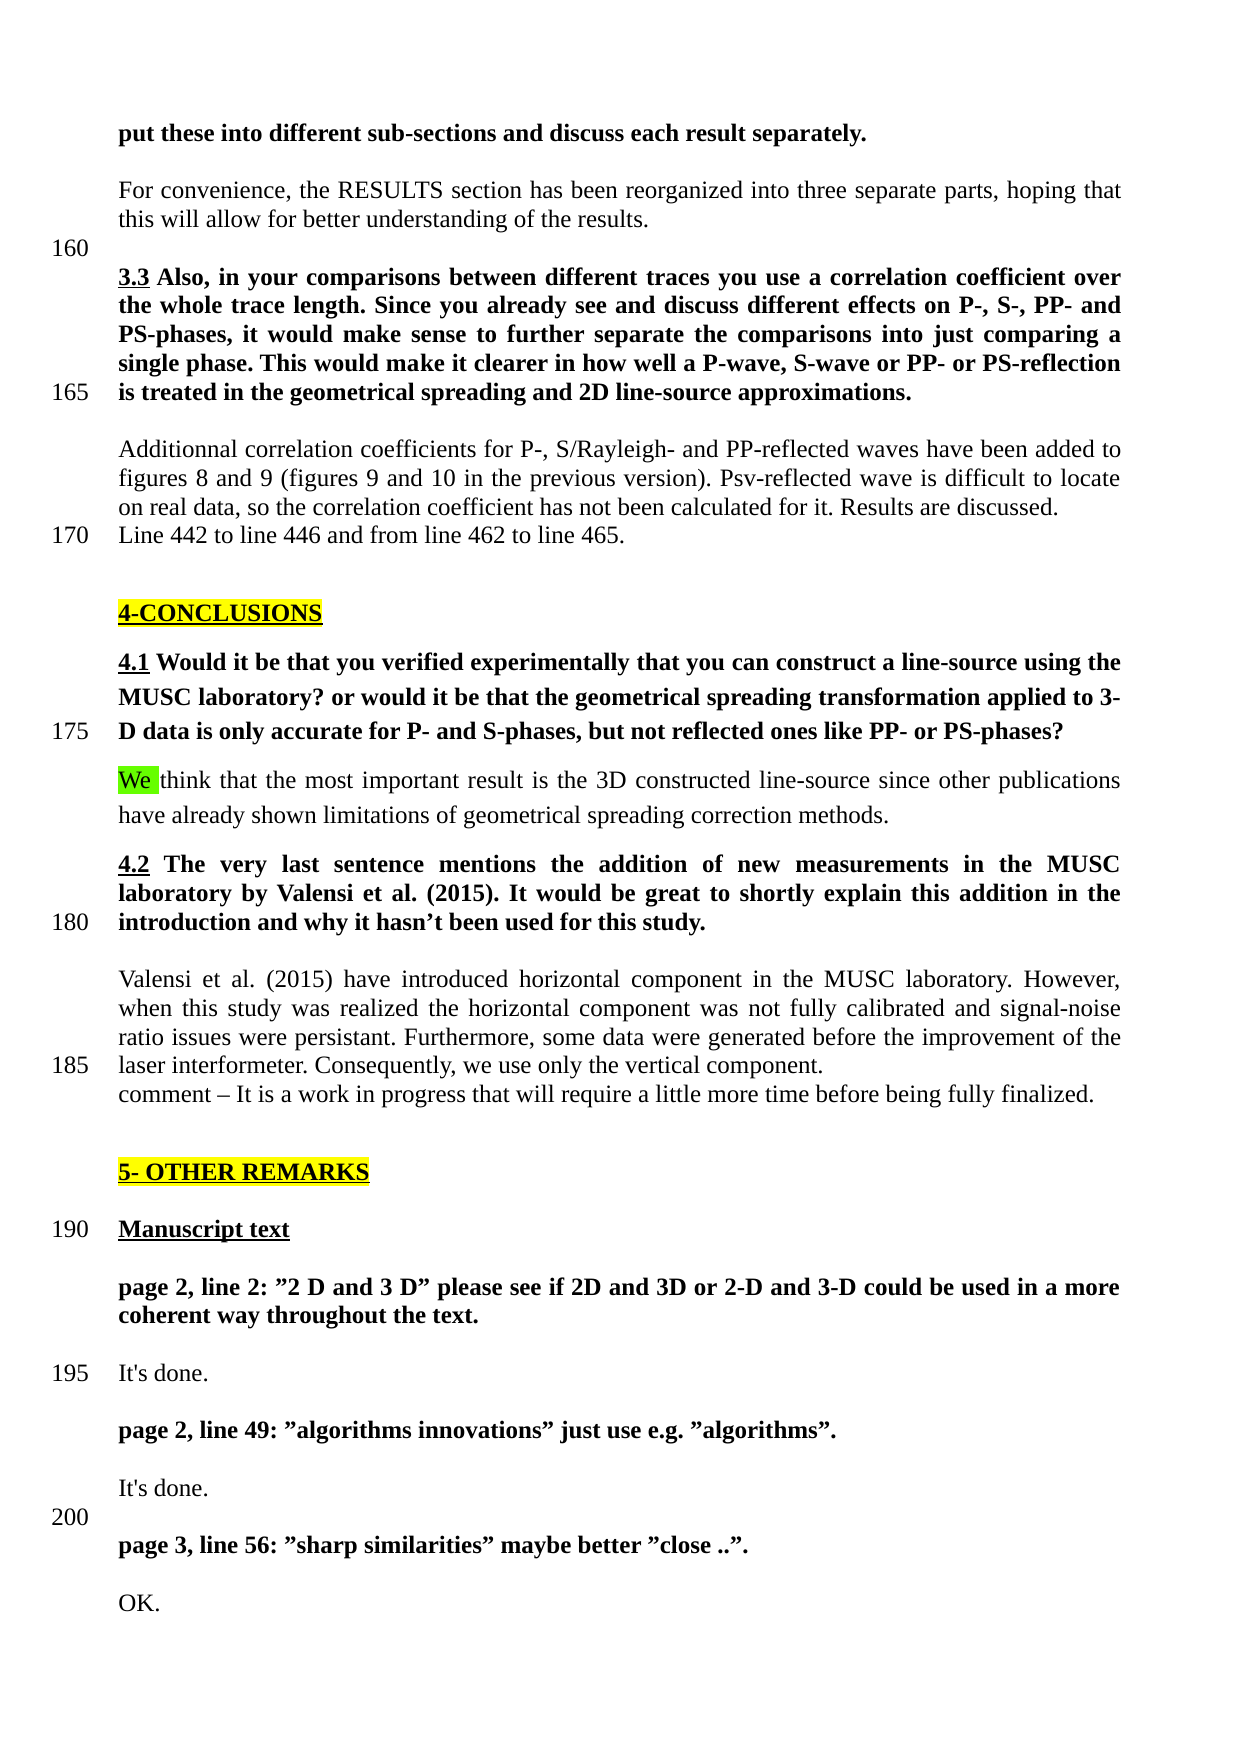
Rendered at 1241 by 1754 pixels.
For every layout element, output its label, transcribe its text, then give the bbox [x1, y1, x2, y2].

text It's done. [118, 1473, 1122, 1502]
text Line 442 to line 446 and from line 462 to line 465. [118, 521, 1122, 549]
text For convenience, the RESULTS section has been reorganized into three separate parts, hoping that this will allow for better understanding of the results. [118, 176, 1122, 233]
text Additionnal correlation coefficients for P-, S/Rayleigh- and PP-reflected waves have been added to figures 8 and 9 (figures 9 and 10 in the previous version). Psv-reflected wave is difficult to locate on real data, so the correlation coefficient has not been calculated for it. Results are discussed. [118, 434, 1122, 521]
text OK. [118, 1588, 1122, 1617]
text 3.3 Also, in your comparisons between different traces you use a correlation coefficient over the whole trace length. Since you already see and discuss different effects on P-, S-, PP- and PS-phases, it would make sense to further separate the comparisons into just comparing a single phase. This would ma­ke it clearer in how well a P-wave, S-wave or PP- or PS-reflection is treated in the geometrical spreading and 2D line-source approximations. [118, 262, 1122, 406]
text Manuscript text [118, 1214, 1122, 1243]
text put these into different sub-sections and discuss each result separately. [118, 118, 1122, 147]
text comment – It is a work in progress that will require a little more time before being fully finalized. [118, 1079, 1122, 1108]
text 5- OTHER REMARKS [118, 1157, 1122, 1186]
text page 3, line 56: ”sharp similarities” maybe better ”close ..”. [118, 1531, 1122, 1559]
text 4-CONCLUSIONS [118, 598, 1122, 627]
text We think that the most important result is the 3D constructed line-source since other publications have already shown limitations of geometrical spreading correction methods. [118, 766, 1122, 829]
text page 2, line 2: ”2 D and 3 D” please see if 2D and 3D or 2-D and 3-D could be used in a more coherent way throughout the text. [118, 1272, 1122, 1329]
text 4.2 The very last sentence mentions the addition of new measurements in the MUSC laboratory by Valensi et al. (2015). It would be great to shortly explain this addition in the introduction and why it hasn’t been used for this study. [118, 849, 1122, 935]
text It's done. [118, 1358, 1122, 1387]
text Valensi et al. (2015) have introduced horizontal component in the MUSC laboratory. However, when this study was realized the horizontal component was not fully calibrated and signal-noise ratio issues were persistant. Furthermore, some data were generated before the improvement of the laser interformeter. Consequently, we use only the vertical component. [118, 964, 1122, 1079]
text 4.1 Would it be that you verified experimentally that you can construct a line-source using the MUSC laboratory? or would it be that the geometrical spreading transformation applied to 3-D data is only accurate for P- and S-phases, but not reflected ones like PP- or PS-phases? [118, 647, 1122, 745]
text page 2, line 49: ”algorithms innovations” just use e.g. ”algorithms”. [118, 1416, 1122, 1444]
